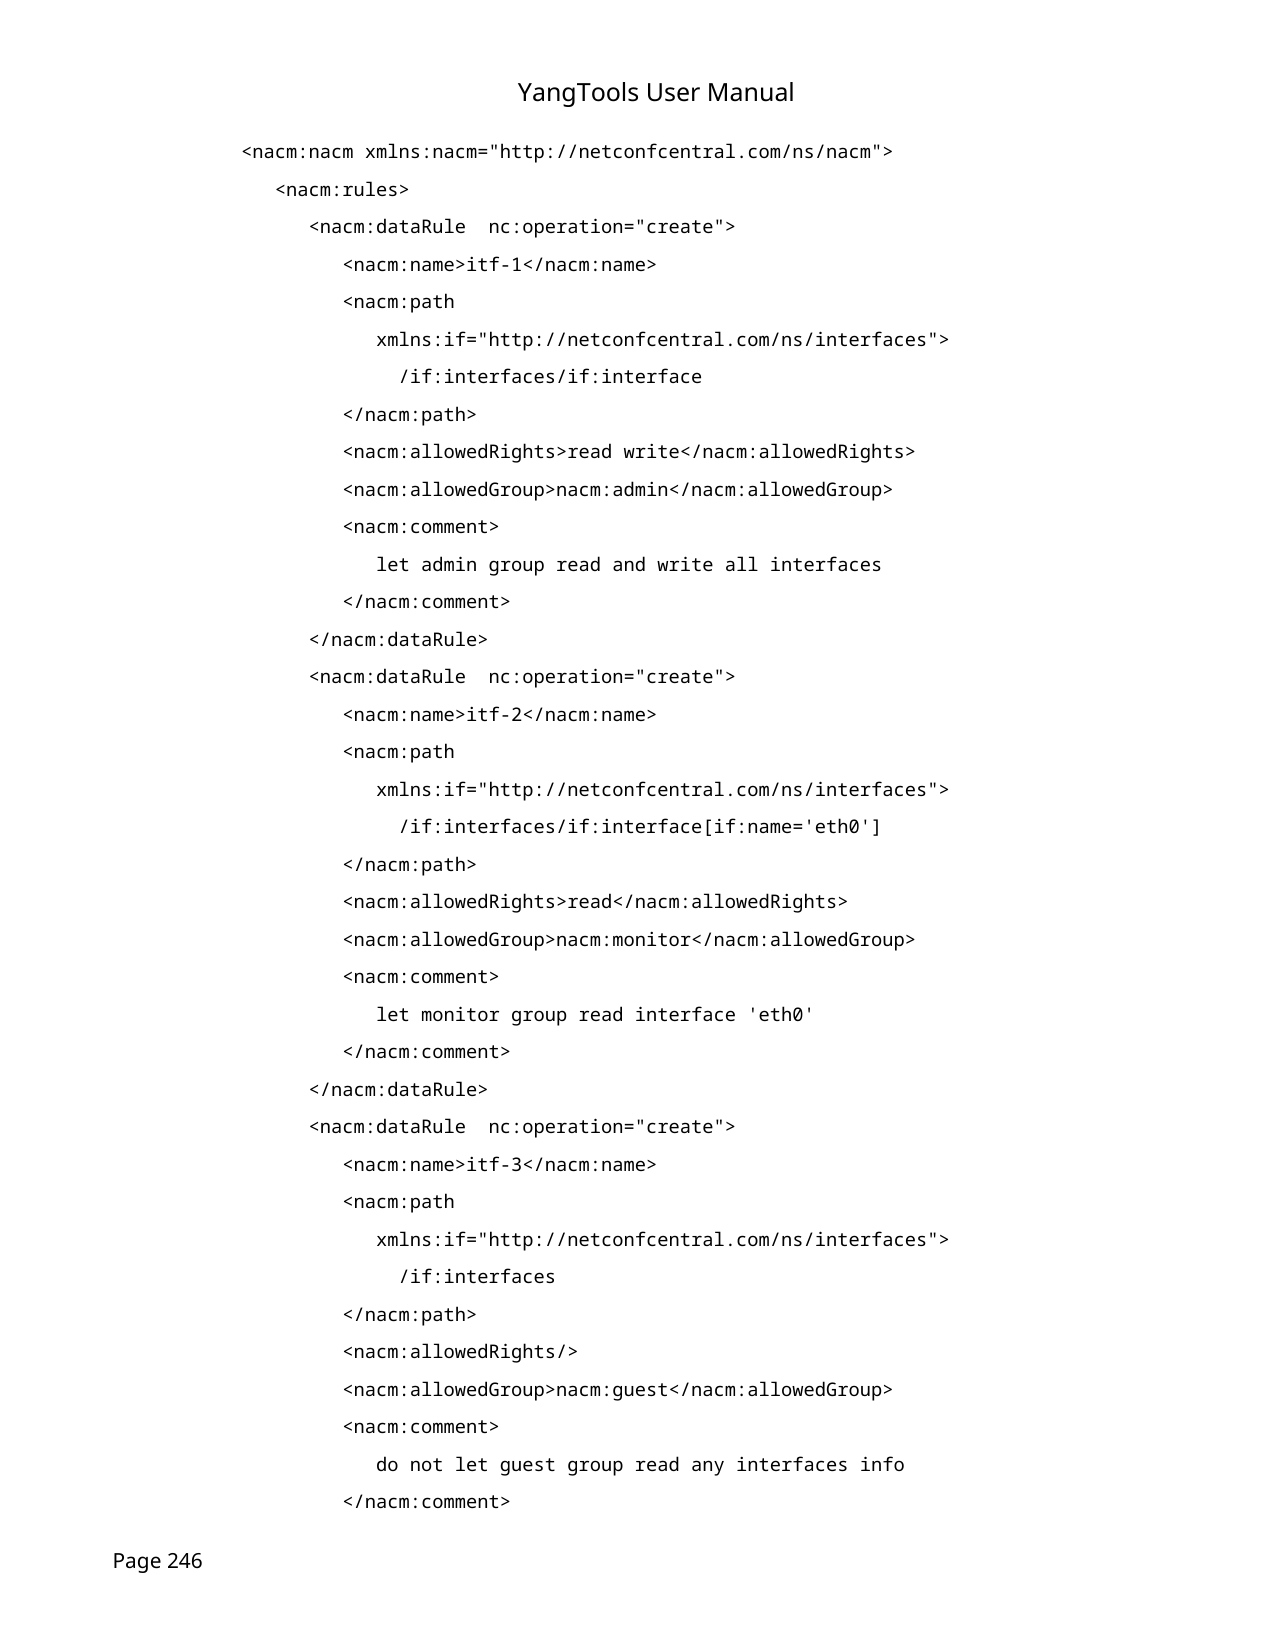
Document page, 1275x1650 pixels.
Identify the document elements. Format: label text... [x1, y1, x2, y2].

text <nacm:comment> [139, 963, 1200, 989]
text <nacm:allowedGroup>nacm:monitor</nacm:allowedGroup> [139, 926, 1200, 952]
text <nacm:allowedRights>read</nacm:allowedRights> [139, 888, 1200, 914]
text <nacm:allowedRights>read write</nacm:allowedRights> [139, 438, 1200, 464]
text <nacm:name>itf-1</nacm:name> [139, 251, 1200, 277]
text <nacm:name>itf-3</nacm:name> [139, 1151, 1200, 1177]
text xmlns:if="http://netconfcentral.com/ns/interfaces"> [139, 326, 1200, 352]
text let monitor group read interface 'eth0' [139, 1001, 1200, 1027]
text <nacm:path [139, 738, 1200, 764]
text </nacm:dataRule> [139, 626, 1200, 652]
text <nacm:dataRule nc:operation="create"> [139, 1113, 1200, 1139]
text <nacm:allowedGroup>nacm:guest</nacm:allowedGroup> [139, 1376, 1200, 1402]
text xmlns:if="http://netconfcentral.com/ns/interfaces"> [139, 1226, 1200, 1252]
text <nacm:path [139, 288, 1200, 314]
text do not let guest group read any interfaces info [139, 1451, 1200, 1477]
text let admin group read and write all interfaces [139, 551, 1200, 577]
text /if:interfaces/if:interface [139, 363, 1200, 389]
text <nacm:dataRule nc:operation="create"> [139, 213, 1200, 239]
text </nacm:path> [139, 401, 1200, 427]
text </nacm:path> [139, 1301, 1200, 1327]
text xmlns:if="http://netconfcentral.com/ns/interfaces"> [139, 776, 1200, 802]
text /if:interfaces/if:interface[if:name='eth0'] [139, 813, 1200, 839]
text <nacm:dataRule nc:operation="create"> [139, 663, 1200, 689]
text </nacm:path> [139, 851, 1200, 877]
text <nacm:comment> [139, 513, 1200, 539]
text <nacm:nacm xmlns:nacm="http://netconfcentral.com/ns/nacm"> [139, 138, 1200, 164]
text </nacm:comment> [139, 1038, 1200, 1064]
text </nacm:dataRule> [139, 1076, 1200, 1102]
text /if:interfaces [139, 1263, 1200, 1289]
text <nacm:comment> [139, 1413, 1200, 1439]
text <nacm:name>itf-2</nacm:name> [139, 701, 1200, 727]
text <nacm:allowedGroup>nacm:admin</nacm:allowedGroup> [139, 476, 1200, 502]
text <nacm:rules> [139, 176, 1200, 202]
text <nacm:path [139, 1188, 1200, 1214]
text </nacm:comment> [139, 588, 1200, 614]
text </nacm:comment> [139, 1488, 1200, 1514]
text <nacm:allowedRights/> [139, 1338, 1200, 1364]
